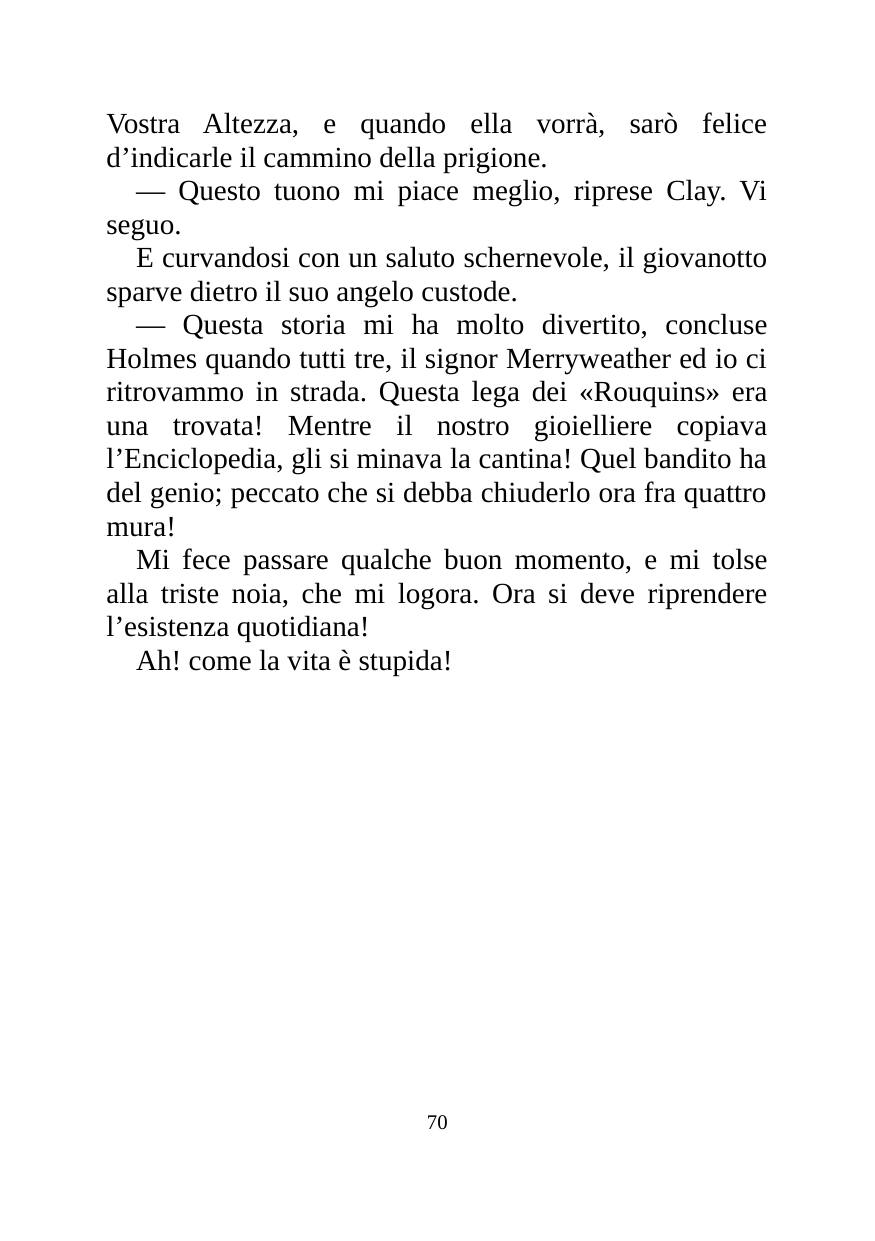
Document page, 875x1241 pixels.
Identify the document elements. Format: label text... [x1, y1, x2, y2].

text — Questa storia mi ha molto divertito, concluse Holmes quando tutti tre, il signor Merryweather ed io ci ritrovammo in strada. Questa lega dei «Rouquins» era una trovata! Mentre il nostro gioielliere copiava l’Enciclopedia, gli si minava la cantina! Quel bandito ha del genio; peccato che si debba chiuderlo ora fra quattro mura! [106, 307, 768, 542]
text E curvandosi con un saluto schernevole, il giovanotto sparve dietro il suo angelo custode. [106, 240, 768, 307]
text Ah! come la vita è stupida! [106, 643, 768, 676]
text — Questo tuono mi piace meglio, riprese Clay. Vi seguo. [106, 173, 768, 240]
text Vostra Altezza, e quando ella vorrà, sarò felice d’indicarle il cammino della prigione. [106, 106, 768, 173]
text Mi fece passare qualche buon momento, e mi tolse alla triste noia, che mi logora. Ora si deve riprendere l’esistenza quotidiana! [106, 542, 768, 643]
